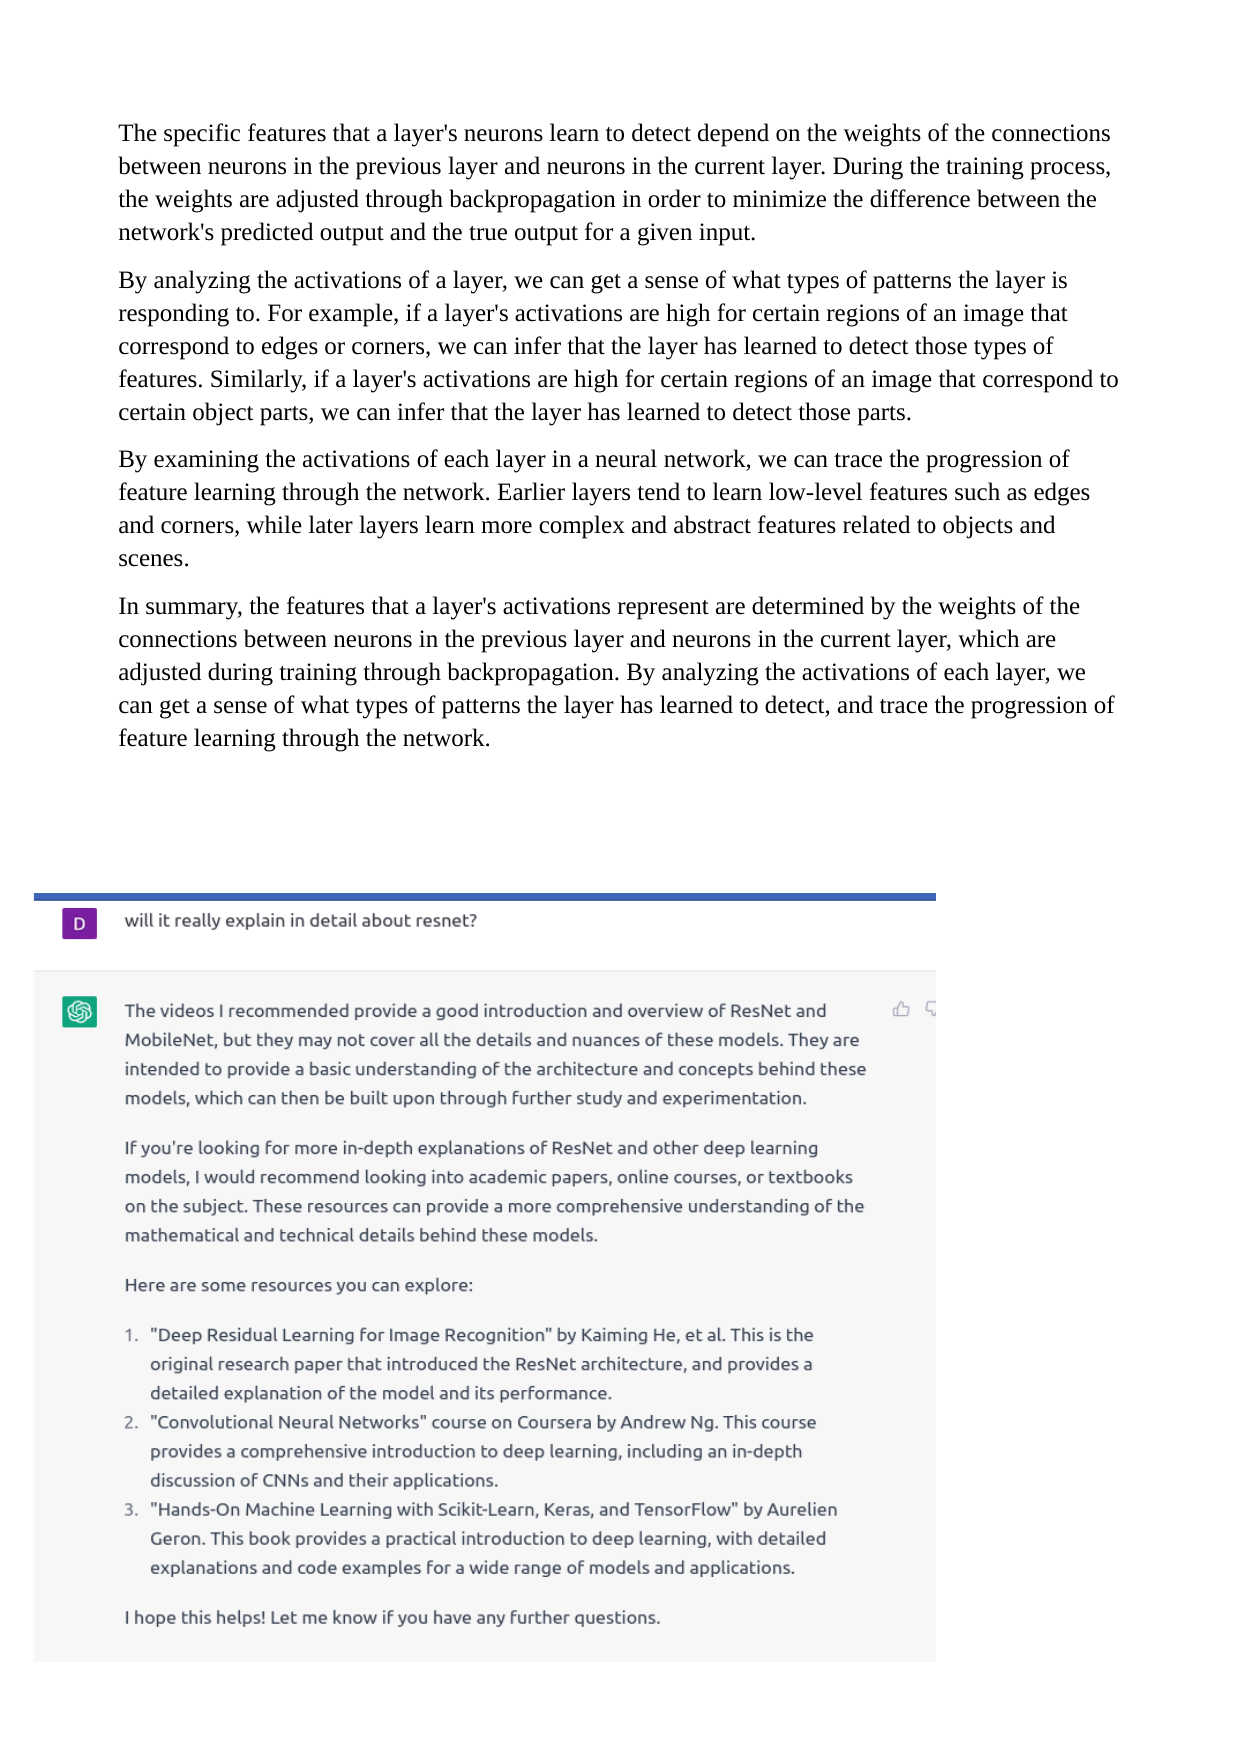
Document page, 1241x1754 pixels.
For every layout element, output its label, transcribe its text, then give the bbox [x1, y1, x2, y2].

text By examining the activations of each layer in a neural network, we can trace the progression of feature learning through the network. Earlier layers tend to learn low-level features such as edges and corners, while later layers learn more complex and abstract features related to objects and scenes. [118, 444, 1122, 572]
text In summary, the features that a layer's activations represent are determined by the weights of the connections between neurons in the previous layer and neurons in the current layer, which are adjusted during training through backpropagation. By analyzing the activations of each layer, we can get a sense of what types of patterns the layer has learned to detect, and trace the progression of feature learning through the network. [118, 591, 1122, 752]
picture [329, 893, 936, 1662]
text The specific features that a layer's neurons learn to detect depend on the weights of the connections between neurons in the previous layer and neurons in the current layer. During the training process, the weights are adjusted through backpropagation in order to minimize the difference between the network's predicted output and the true output for a given input. [118, 118, 1122, 246]
text By analyzing the activations of a layer, we can get a sense of what types of patterns the layer is responding to. For example, if a layer's activations are high for certain regions of an image that correspond to edges or corners, we can infer that the layer has learned to detect those types of features. Similarly, if a layer's activations are high for certain regions of an image that correspond to certain object parts, we can infer that the layer has learned to detect those parts. [118, 265, 1122, 426]
